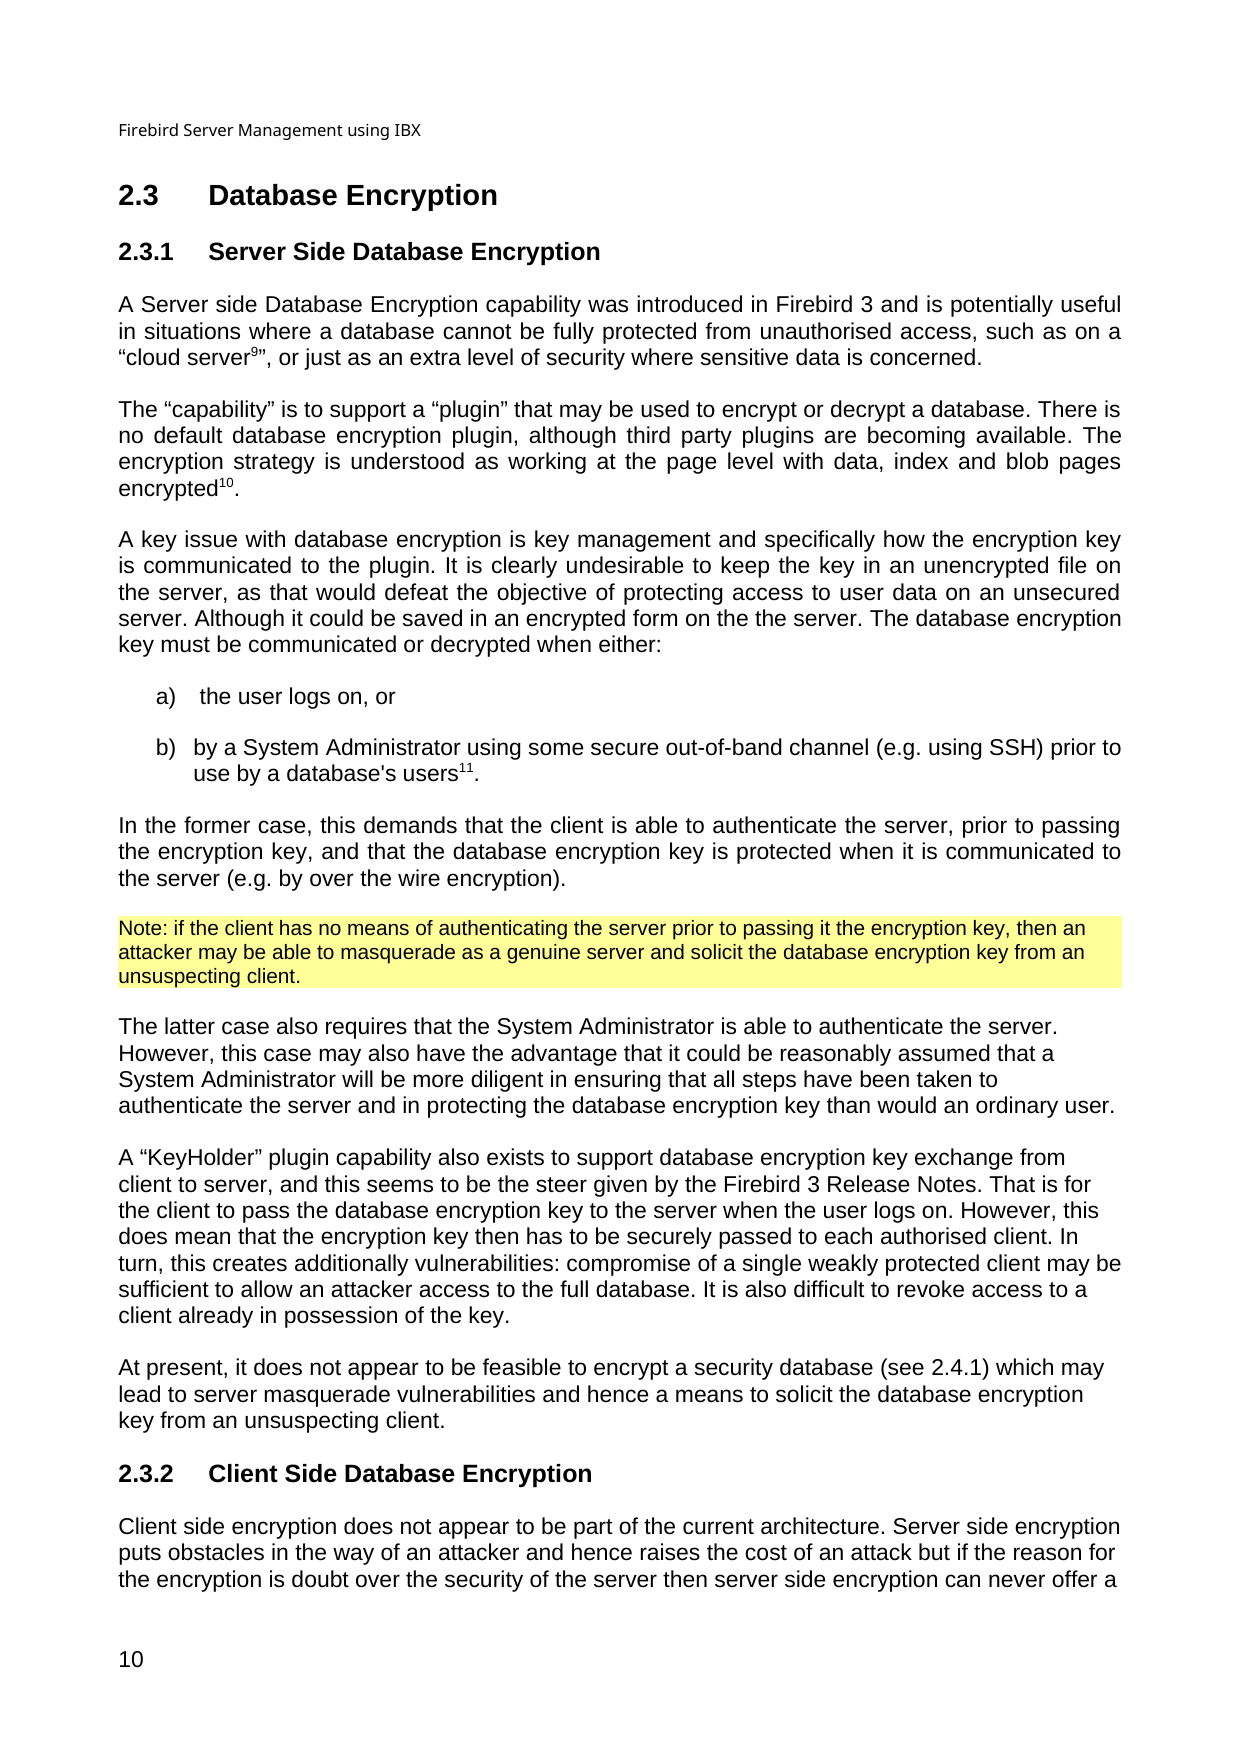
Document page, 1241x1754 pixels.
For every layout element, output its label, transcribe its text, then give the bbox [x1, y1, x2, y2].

subtitle Server Side Database Encryption [118, 237, 1122, 266]
subtitle Database Encryption [118, 178, 1122, 212]
list by a System Administrator using some secure out-of-band channel (e.g. using SSH) prior to use by a database's users. [156, 734, 1122, 787]
text A key issue with database encryption is key management and specifically how the encryption key is communicated to the plugin. It is clearly undesirable to keep the key in an unencrypted file on the server, as that would defeat the objective of protecting access to user data on an unsecured server. Although it could be saved in an encrypted form on the the server. The database encryption key must be communicated or decrypted when either: [118, 526, 1122, 658]
text The latter case also requires that the System Administrator is able to authenticate the server. However, this case may also have the advantage that it could be reasonably assumed that a System Administrator will be more diligent in ensuring that all steps have been taken to authenticate the server and in protecting the database encryption key than would an ordinary user. [118, 1013, 1122, 1119]
text Client side encryption does not appear to be part of the current architecture. Server side encryption puts obstacles in the way of an attacker and hence raises the cost of an attack but if the reason for the encryption is doubt over the security of the server then server side encryption can never offer a [118, 1513, 1122, 1592]
text Note: if the client has no means of authenticating the server prior to passing it the encryption key, then an attacker may be able to masquerade as a genuine server and solicit the database encryption key from an unsuspecting client. [118, 916, 1122, 988]
text A “KeyHolder” plugin capability also exists to support database encryption key exchange from client to server, and this seems to be the steer given by the Firebird 3 Release Notes. That is for the client to pass the database encryption key to the server when the user logs on. However, this does mean that the encryption key then has to be securely passed to each authorised client. In turn, this creates additionally vulnerabilities: compromise of a single weakly protected client may be sufficient to allow an attacker access to the full database. It is also difficult to revoke access to a client already in possession of the key. [118, 1144, 1122, 1329]
list the user logs on, or [156, 683, 1122, 709]
text In the former case, this demands that the client is able to authenticate the server, prior to passing the encryption key, and that the database encryption key is protected when it is communicated to the server (e.g. by over the wire encryption). [118, 812, 1122, 891]
text A Server side Database Encryption capability was introduced in Firebird 3 and is potentially useful in situations where a database cannot be fully protected from unauthorised access, such as on a “cloud server”, or just as an extra level of security where sensitive data is concerned. [118, 291, 1122, 371]
subtitle Client Side Database Encryption [118, 1459, 1122, 1487]
text At present, it does not appear to be feasible to encrypt a security database (see 2.4.1) which may lead to server masquerade vulnerabilities and hence a means to solicit the database encryption key from an unsuspecting client. [118, 1354, 1122, 1433]
text The “capability” is to support a “plugin” that may be used to encrypt or decrypt a database. There is no default database encryption plugin, although third party plugins are becoming available. The encryption strategy is understood as working at the page level with data, index and blob pages encrypted. [118, 396, 1122, 501]
